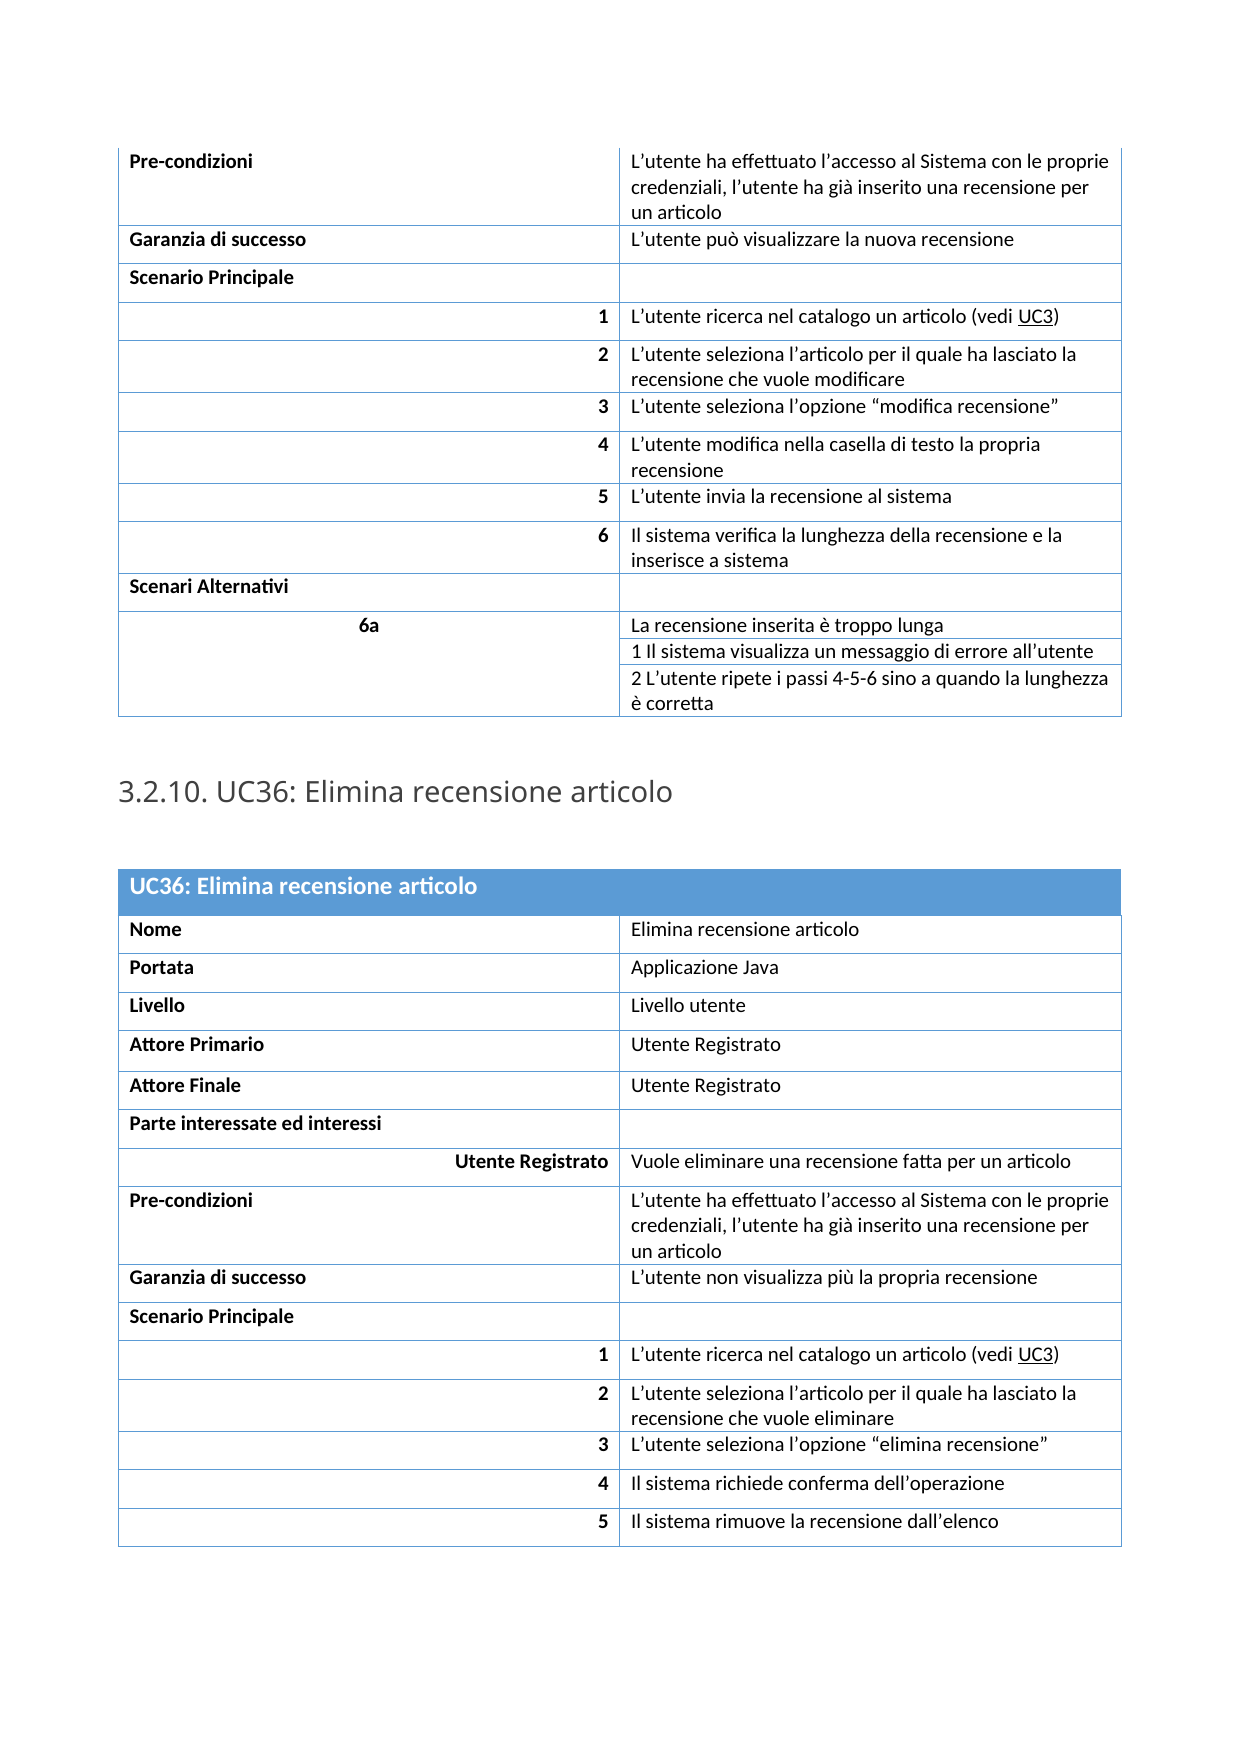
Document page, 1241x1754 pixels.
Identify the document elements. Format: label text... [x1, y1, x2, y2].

table_cell L’utente ricerca nel catalogo un articolo (vedi UC3) [620, 1341, 1121, 1379]
table_cell [620, 1110, 1121, 1148]
table_cell Parte interessate ed interessi [119, 1110, 619, 1148]
table_cell Il sistema rimuove la recensione dall’elenco [620, 1509, 1121, 1546]
table_cell L’utente seleziona l’articolo per il quale ha lasciato la recensione che vuole eliminare [620, 1380, 1121, 1431]
table_cell 4 [119, 432, 619, 482]
table_cell L’utente ha effettuato l’accesso al Sistema con le proprie credenziali, l’utente ha già inserito una recensione per un articolo [620, 148, 1121, 225]
table_cell Nome [119, 916, 619, 953]
table_cell 6a [119, 612, 619, 716]
table_cell Scenario Principale [119, 264, 619, 302]
table_cell 2 [119, 341, 619, 392]
table_cell L’utente ricerca nel catalogo un articolo (vedi UC3) [620, 303, 1121, 340]
table_cell Livello utente [620, 993, 1121, 1030]
table_cell 1 Il sistema visualizza un messaggio di errore all’utente [620, 639, 1121, 664]
table_cell Scenari Alternativi [119, 574, 619, 611]
table_cell L’utente seleziona l’opzione “elimina recensione” [620, 1432, 1121, 1469]
table_cell Garanzia di successo [119, 1265, 619, 1302]
table_cell 2 [119, 1380, 619, 1431]
table_cell Livello [119, 993, 619, 1030]
table_cell Applicazione Java [620, 954, 1121, 992]
table_cell Scenario Principale [119, 1303, 619, 1340]
table_cell 1 [119, 303, 619, 340]
table_cell 4 [119, 1470, 619, 1507]
table_cell Attore Primario [119, 1031, 619, 1071]
table_cell L’utente può visualizzare la nuova recensione [620, 226, 1121, 263]
table_cell 1 [119, 1341, 619, 1379]
table_cell 5 [119, 1509, 619, 1546]
table_cell Garanzia di successo [119, 226, 619, 263]
table_cell L’utente non visualizza più la propria recensione [620, 1265, 1121, 1302]
table_cell 3 [119, 1432, 619, 1469]
table_cell Portata [119, 954, 619, 992]
table_cell 3 [119, 393, 619, 431]
table_cell Pre-condizioni [119, 148, 619, 225]
table_cell Utente Registrato [119, 1149, 619, 1186]
table_cell [620, 574, 1121, 611]
table_cell [620, 264, 1121, 302]
table_cell Il sistema verifica la lunghezza della recensione e la inserisce a sistema [620, 522, 1121, 573]
table_cell L’utente modifica nella casella di testo la propria recensione [620, 432, 1121, 482]
table_header UC36: Elimina recensione articolo [119, 870, 1121, 915]
table_cell L’utente ha effettuato l’accesso al Sistema con le proprie credenziali, l’utente ha già inserito una recensione per un articolo [620, 1187, 1121, 1263]
table_cell 5 [119, 484, 619, 521]
table_cell 2 L’utente ripete i passi 4-5-6 sino a quando la lunghezza è corretta [620, 665, 1121, 716]
table_cell Utente Registrato [620, 1072, 1121, 1109]
table_cell Elimina recensione articolo [620, 916, 1121, 953]
table_cell Il sistema richiede conferma dell’operazione [620, 1470, 1121, 1507]
table_cell L’utente seleziona l’articolo per il quale ha lasciato la recensione che vuole modificare [620, 341, 1121, 392]
subtitle 3.2.10. UC36: Elimina recensione articolo [118, 771, 1122, 811]
table_cell L’utente seleziona l’opzione “modifica recensione” [620, 393, 1121, 431]
table_cell Attore Finale [119, 1072, 619, 1109]
table_cell Vuole eliminare una recensione fatta per un articolo [620, 1149, 1121, 1186]
table_cell La recensione inserita è troppo lunga [620, 612, 1121, 638]
table_cell L’utente invia la recensione al sistema [620, 484, 1121, 521]
table_cell Pre-condizioni [119, 1187, 619, 1263]
table_cell Utente Registrato [620, 1031, 1121, 1071]
table_cell [620, 1303, 1121, 1340]
table_cell 6 [119, 522, 619, 573]
